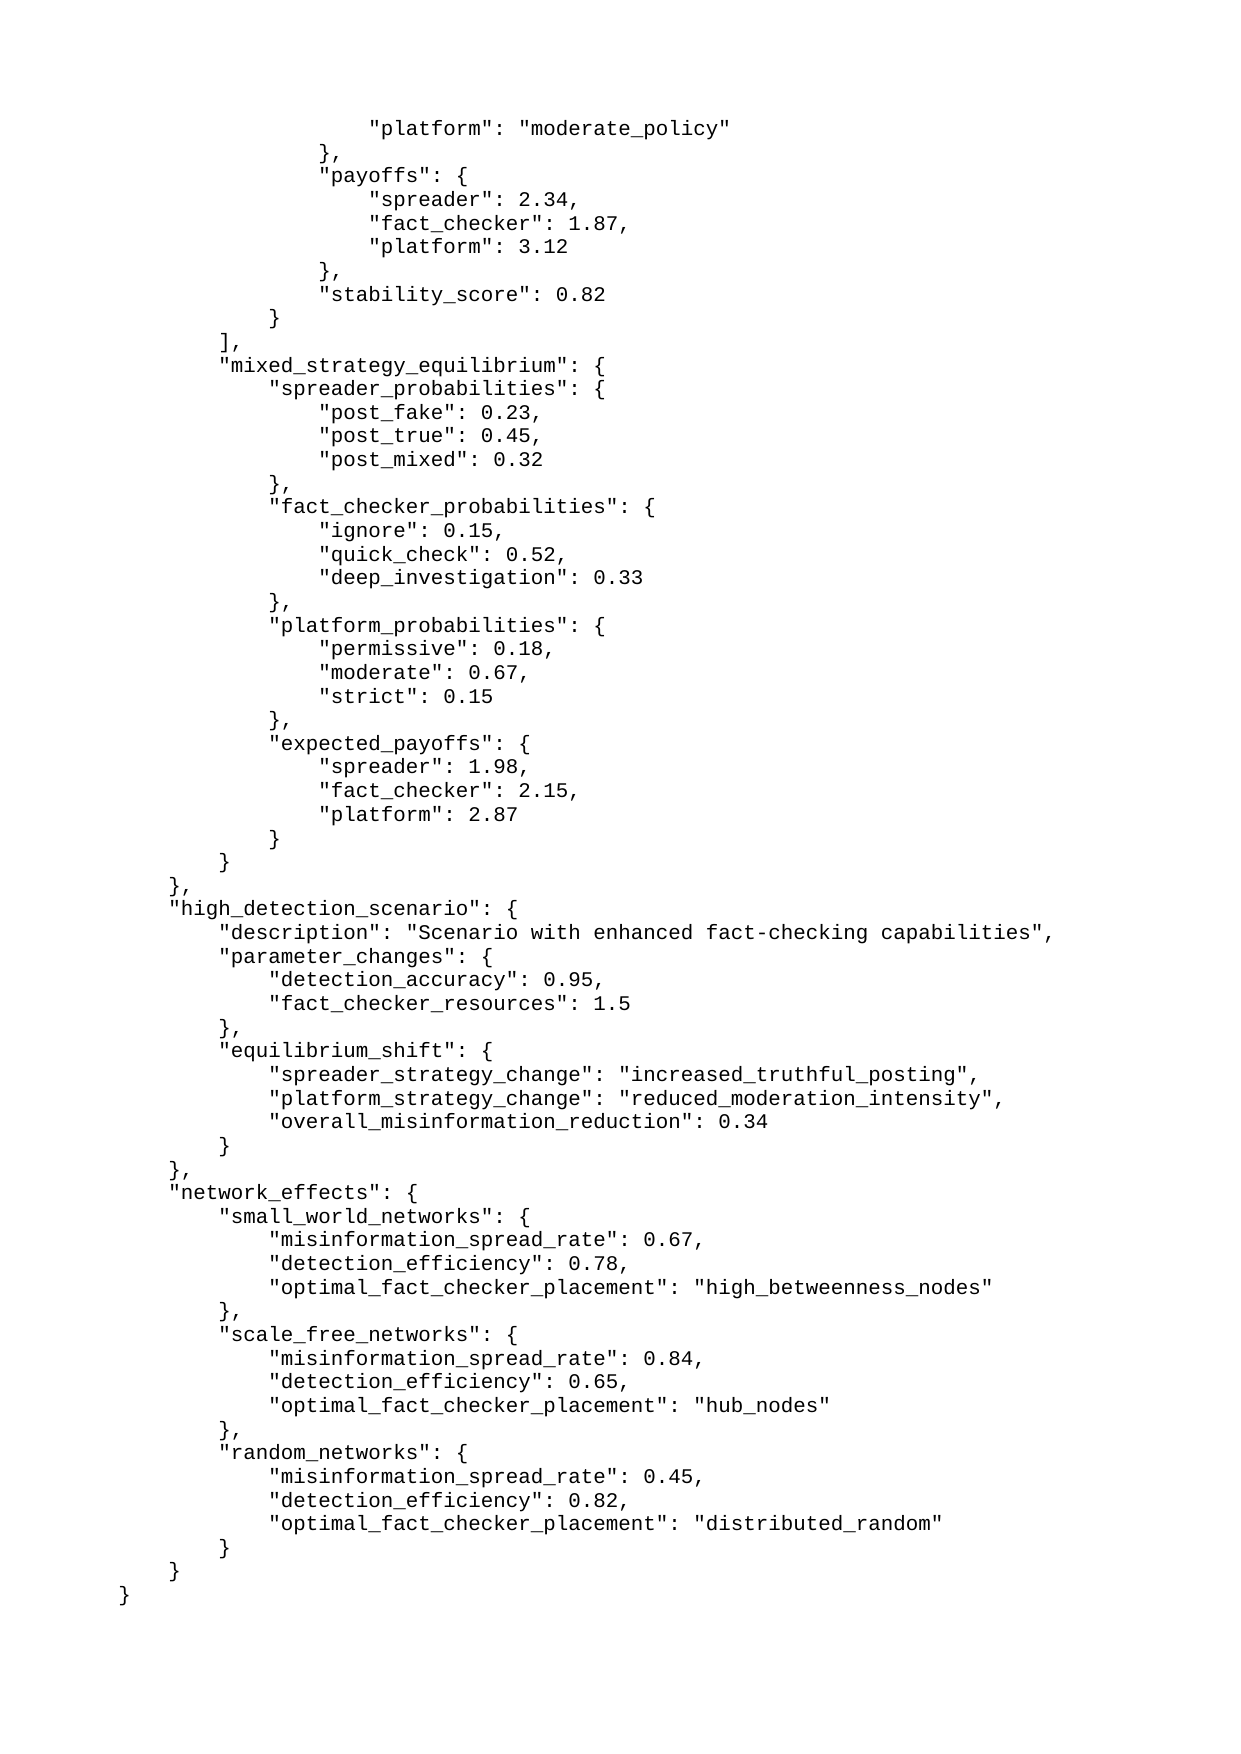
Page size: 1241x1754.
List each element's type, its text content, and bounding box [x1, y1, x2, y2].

text "ignore": 0.15, [118, 520, 1122, 544]
text "permissive": 0.18, [118, 638, 1122, 662]
text }, [118, 1017, 1122, 1040]
text }, [118, 1158, 1122, 1182]
text "scale_free_networks": { [118, 1324, 1122, 1348]
text "network_effects": { [118, 1182, 1122, 1206]
text "misinformation_spread_rate": 0.45, [118, 1466, 1122, 1489]
text } [118, 1584, 1122, 1608]
text "fact_checker_probabilities": { [118, 496, 1122, 520]
text "payoffs": { [118, 165, 1122, 189]
text }, [118, 1419, 1122, 1442]
text "spreader": 1.98, [118, 757, 1122, 780]
text }, [118, 260, 1122, 284]
text "detection_efficiency": 0.78, [118, 1253, 1122, 1277]
text "platform": 3.12 [118, 236, 1122, 260]
text }, [118, 142, 1122, 165]
text "misinformation_spread_rate": 0.67, [118, 1229, 1122, 1253]
text } [118, 851, 1122, 875]
text "detection_accuracy": 0.95, [118, 969, 1122, 993]
text "spreader_probabilities": { [118, 378, 1122, 402]
text "stability_score": 0.82 [118, 284, 1122, 307]
text "platform": 2.87 [118, 804, 1122, 827]
text "spreader": 2.34, [118, 189, 1122, 213]
text "small_world_networks": { [118, 1206, 1122, 1229]
text "platform_probabilities": { [118, 615, 1122, 638]
text "high_detection_scenario": { [118, 898, 1122, 922]
text } [118, 307, 1122, 331]
text "post_mixed": 0.32 [118, 449, 1122, 473]
text "parameter_changes": { [118, 946, 1122, 969]
text "fact_checker": 1.87, [118, 213, 1122, 236]
text } [118, 827, 1122, 851]
text "detection_efficiency": 0.82, [118, 1489, 1122, 1513]
text ], [118, 331, 1122, 354]
text "optimal_fact_checker_placement": "distributed_random" [118, 1513, 1122, 1537]
text } [118, 1537, 1122, 1561]
text }, [118, 875, 1122, 898]
text "optimal_fact_checker_placement": "hub_nodes" [118, 1395, 1122, 1419]
text } [118, 1561, 1122, 1584]
text "post_true": 0.45, [118, 426, 1122, 449]
text "spreader_strategy_change": "increased_truthful_posting", [118, 1064, 1122, 1088]
text "platform_strategy_change": "reduced_moderation_intensity", [118, 1088, 1122, 1111]
text "optimal_fact_checker_placement": "high_betweenness_nodes" [118, 1277, 1122, 1300]
text "post_fake": 0.23, [118, 402, 1122, 426]
text "moderate": 0.67, [118, 662, 1122, 686]
text "random_networks": { [118, 1442, 1122, 1466]
text }, [118, 473, 1122, 496]
text "fact_checker_resources": 1.5 [118, 993, 1122, 1017]
text "quick_check": 0.52, [118, 544, 1122, 567]
text "mixed_strategy_equilibrium": { [118, 354, 1122, 378]
text "deep_investigation": 0.33 [118, 567, 1122, 591]
text "expected_payoffs": { [118, 733, 1122, 757]
text "overall_misinformation_reduction": 0.34 [118, 1111, 1122, 1135]
text }, [118, 591, 1122, 615]
text "misinformation_spread_rate": 0.84, [118, 1348, 1122, 1371]
text "detection_efficiency": 0.65, [118, 1371, 1122, 1395]
text }, [118, 1300, 1122, 1324]
text "platform": "moderate_policy" [118, 118, 1122, 142]
text "description": "Scenario with enhanced fact-checking capabilities", [118, 922, 1122, 946]
text }, [118, 709, 1122, 733]
text "strict": 0.15 [118, 686, 1122, 709]
text } [118, 1135, 1122, 1158]
text "equilibrium_shift": { [118, 1040, 1122, 1064]
text "fact_checker": 2.15, [118, 780, 1122, 804]
